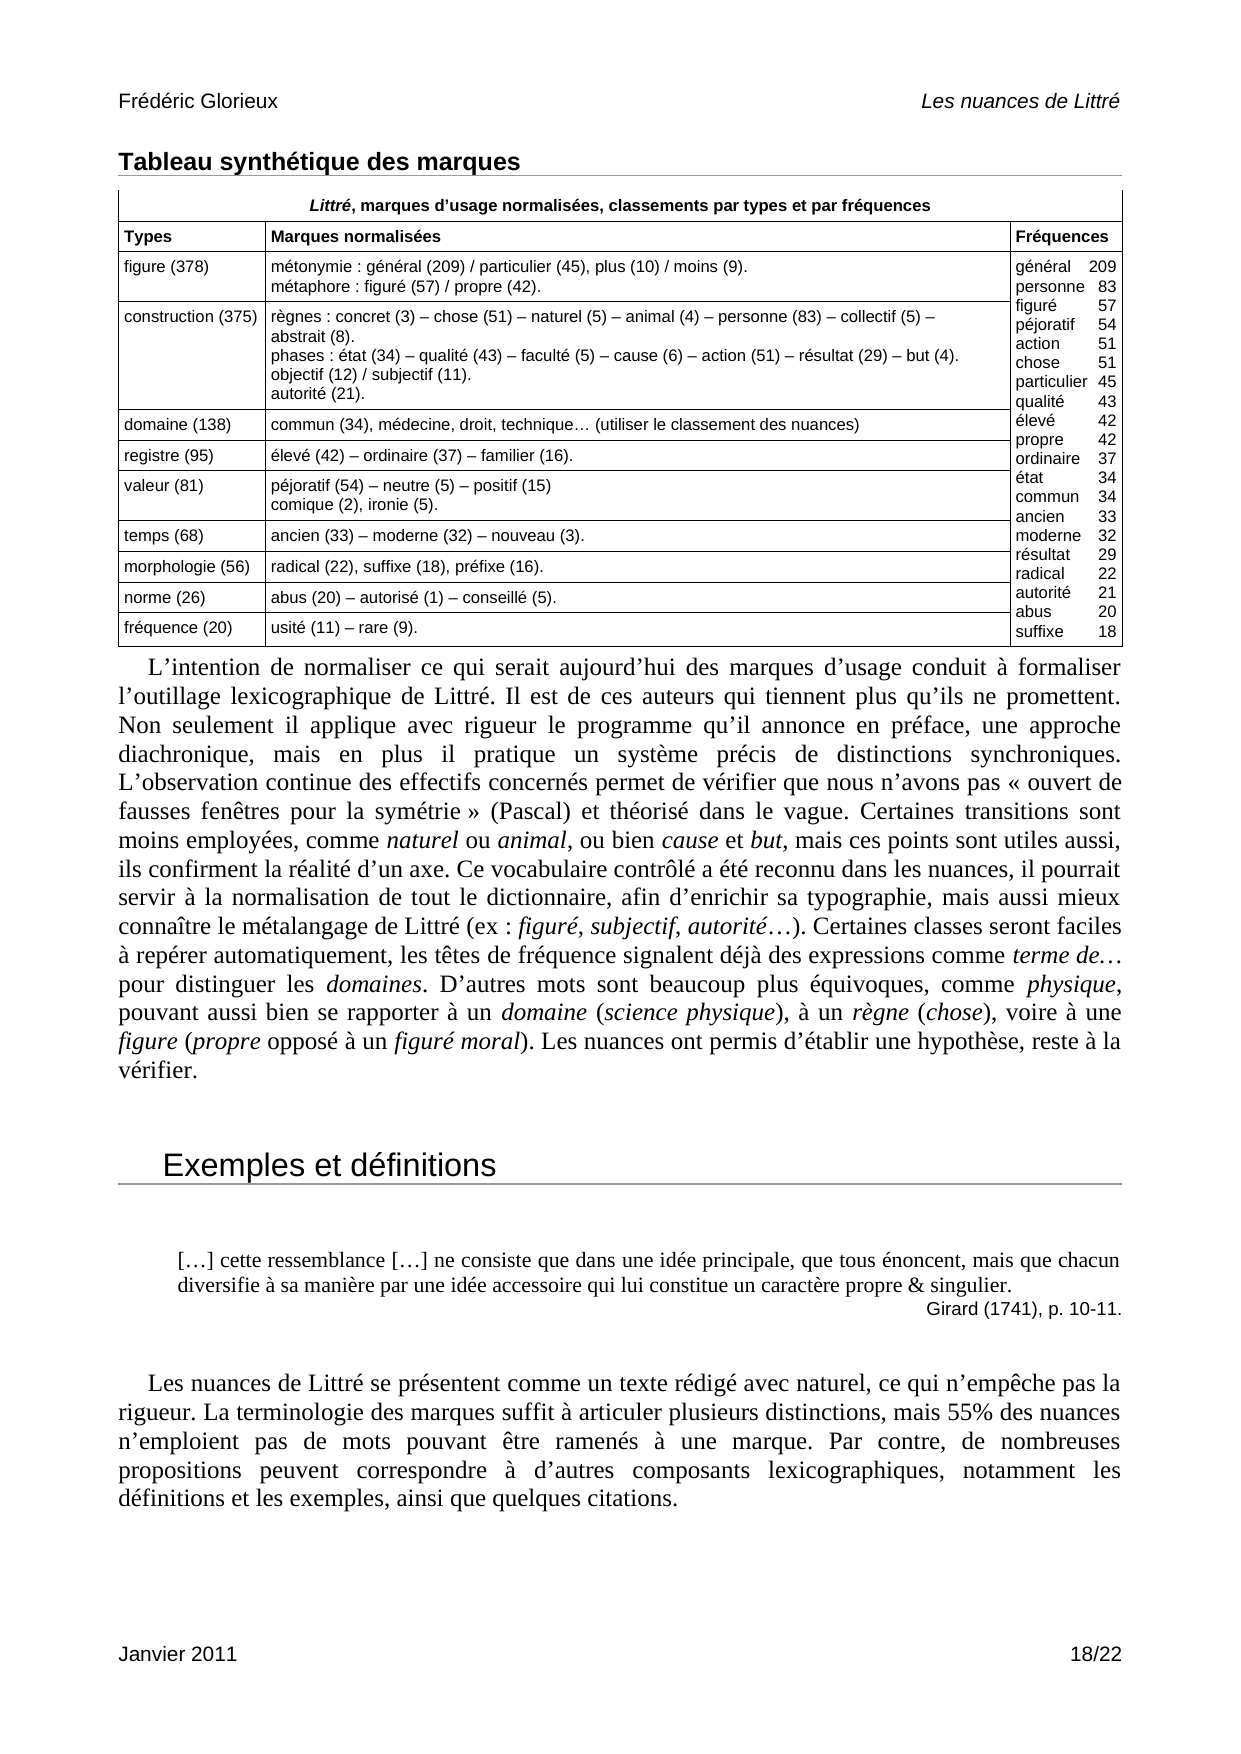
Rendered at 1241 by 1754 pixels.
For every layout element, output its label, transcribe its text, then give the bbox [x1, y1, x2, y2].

table_cell ancien (33) – moderne (32) – nouveau (3). [266, 521, 1010, 551]
table_cell Fréquences [1011, 222, 1122, 251]
text […] cette ressemblance […] ne consiste que dans une idée principale, que tous énoncent, mais que chacun diversifie à sa manière par une idée accessoire qui lui constitue un caractère propre & singulier. [177, 1247, 1122, 1297]
table_cell valeur (81) [119, 471, 265, 520]
subtitle Exemples et définitions [118, 1146, 1122, 1183]
table_cell figure (378) [119, 252, 265, 301]
table_cell fréquence (20) [119, 613, 265, 646]
table_cell péjoratif (54) – neutre (5) – positif (15) comique (2), ironie (5). [266, 471, 1010, 520]
table_header Littré, marques d’usage normalisées, classements par types et par fréquences [119, 190, 1122, 221]
table_cell commun (34), médecine, droit, technique… (utiliser le classement des nuances) [266, 410, 1010, 439]
table_cell construction (375) [119, 302, 265, 409]
text L’intention de normaliser ce qui serait aujourd’hui des marques d’usage conduit à formaliser l’outillage lexicographique de Littré. Il est de ces auteurs qui tiennent plus qu’ils ne promettent. Non seulement il applique avec rigueur le programme qu’il annonce en préface, une approche diachronique, mais en plus il pratique un système précis de distinctions synchroniques. L’observation continue des effectifs concernés permet de vérifier que nous n’avons pas « ouvert de fausses fenêtres pour la symétrie » (Pascal) et théorisé dans le vague. Certaines transitions sont moins employées, comme naturel ou animal, ou bien cause et but, mais ces points sont utiles aussi, ils confirment la réalité d’un axe. Ce vocabulaire contrôlé a été reconnu dans les nuances, il pourrait servir à la normalisation de tout le dictionnaire, afin d’enrichir sa typographie, mais aussi mieux connaître le métalangage de Littré (ex : figuré, subjectif, autorité…). Certaines classes seront faciles à repérer automatiquement, les têtes de fréquence signalent déjà des expressions comme terme de… pour distinguer les domaines. D’autres mots sont beaucoup plus équivoques, comme physique, pouvant aussi bien se rapporter à un domaine (science physique), à un règne (chose), voire à une figure (propre opposé à un figuré moral). Les nuances ont permis d’établir une hypothèse, reste à la vérifier. [118, 652, 1122, 1084]
text Les nuances de Littré se présentent comme un texte rédigé avec naturel, ce qui n’empêche pas la rigueur. La terminologie des marques suffit à articuler plusieurs distinctions, mais 55% des nuances n’emploient pas de mots pouvant être ramenés à une marque. Par contre, de nombreuses propositions peuvent correspondre à d’autres composants lexicographiques, notamment les définitions et les exemples, ainsi que quelques citations. [118, 1368, 1122, 1512]
table_cell élevé (42) – ordinaire (37) – familier (16). [266, 441, 1010, 470]
table_cell usité (11) – rare (9). [266, 613, 1010, 646]
text Girard (1741), p. 10-11. [236, 1297, 1122, 1319]
table_cell général 209 personne 83 figuré 57 péjoratif 54 action 51 chose 51 particulier 45 qualité 43 élevé 42 propre 42 ordinaire 37 état 34 commun 34 ancien 33 moderne 32 résultat 29 radical 22 autorité 21 abus 20 suffixe 18 [1011, 252, 1122, 646]
table_cell abus (20) – autorisé (1) – conseillé (5). [266, 583, 1010, 612]
table_cell domaine (138) [119, 410, 265, 439]
table_cell métonymie : général (209) / particulier (45), plus (10) / moins (9). métaphore : figuré (57) / propre (42). [266, 252, 1010, 301]
table_cell radical (22), suffixe (18), préfixe (16). [266, 552, 1010, 582]
table_cell règnes : concret (3) – chose (51) – naturel (5) – animal (4) – personne (83) – collectif (5) – abstrait (8). phases : état (34) – qualité (43) – faculté (5) – cause (6) – action (51) – résultat (29) – but (4). objectif (12) / subjectif (11). autorité (21). [266, 302, 1010, 409]
table_cell Marques normalisées [266, 222, 1010, 251]
table_cell registre (95) [119, 441, 265, 470]
table_cell Types [119, 222, 265, 251]
table_cell norme (26) [119, 583, 265, 612]
table_cell temps (68) [119, 521, 265, 551]
subtitle Tableau synthétique des marques [118, 146, 1122, 175]
table_cell morphologie (56) [119, 552, 265, 582]
